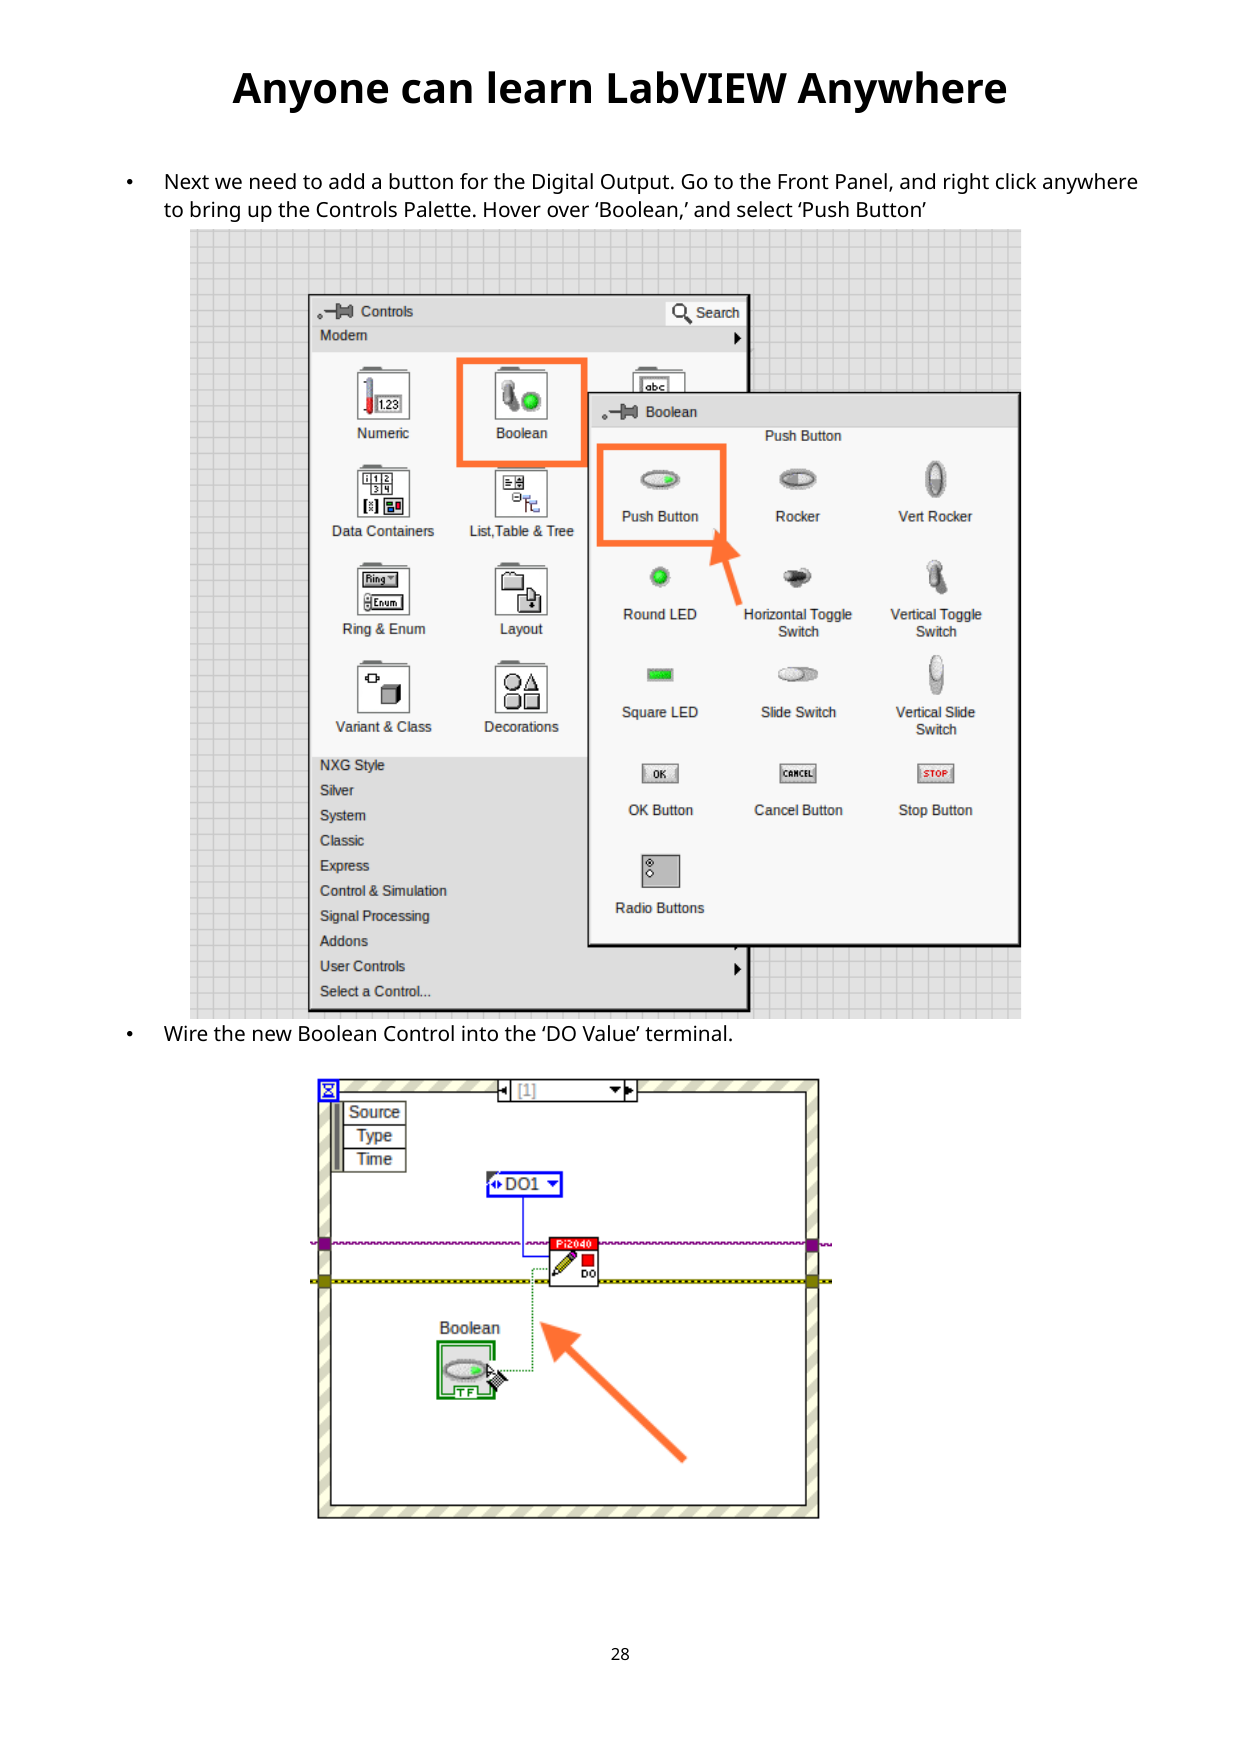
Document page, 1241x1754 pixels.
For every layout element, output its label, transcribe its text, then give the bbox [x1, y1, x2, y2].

list Next we need to add a button for the Digital Output. Go to the Front Panel, and right click anywhere to bring up the Controls Palette. Hover over ‘Boolean,’ and select ‘Push Button’ [126, 167, 1152, 224]
picture [310, 1065, 832, 1533]
list Wire the new Boolean Control into the ‘DO Value’ terminal. [126, 1019, 1152, 1047]
picture [190, 229, 1022, 1019]
